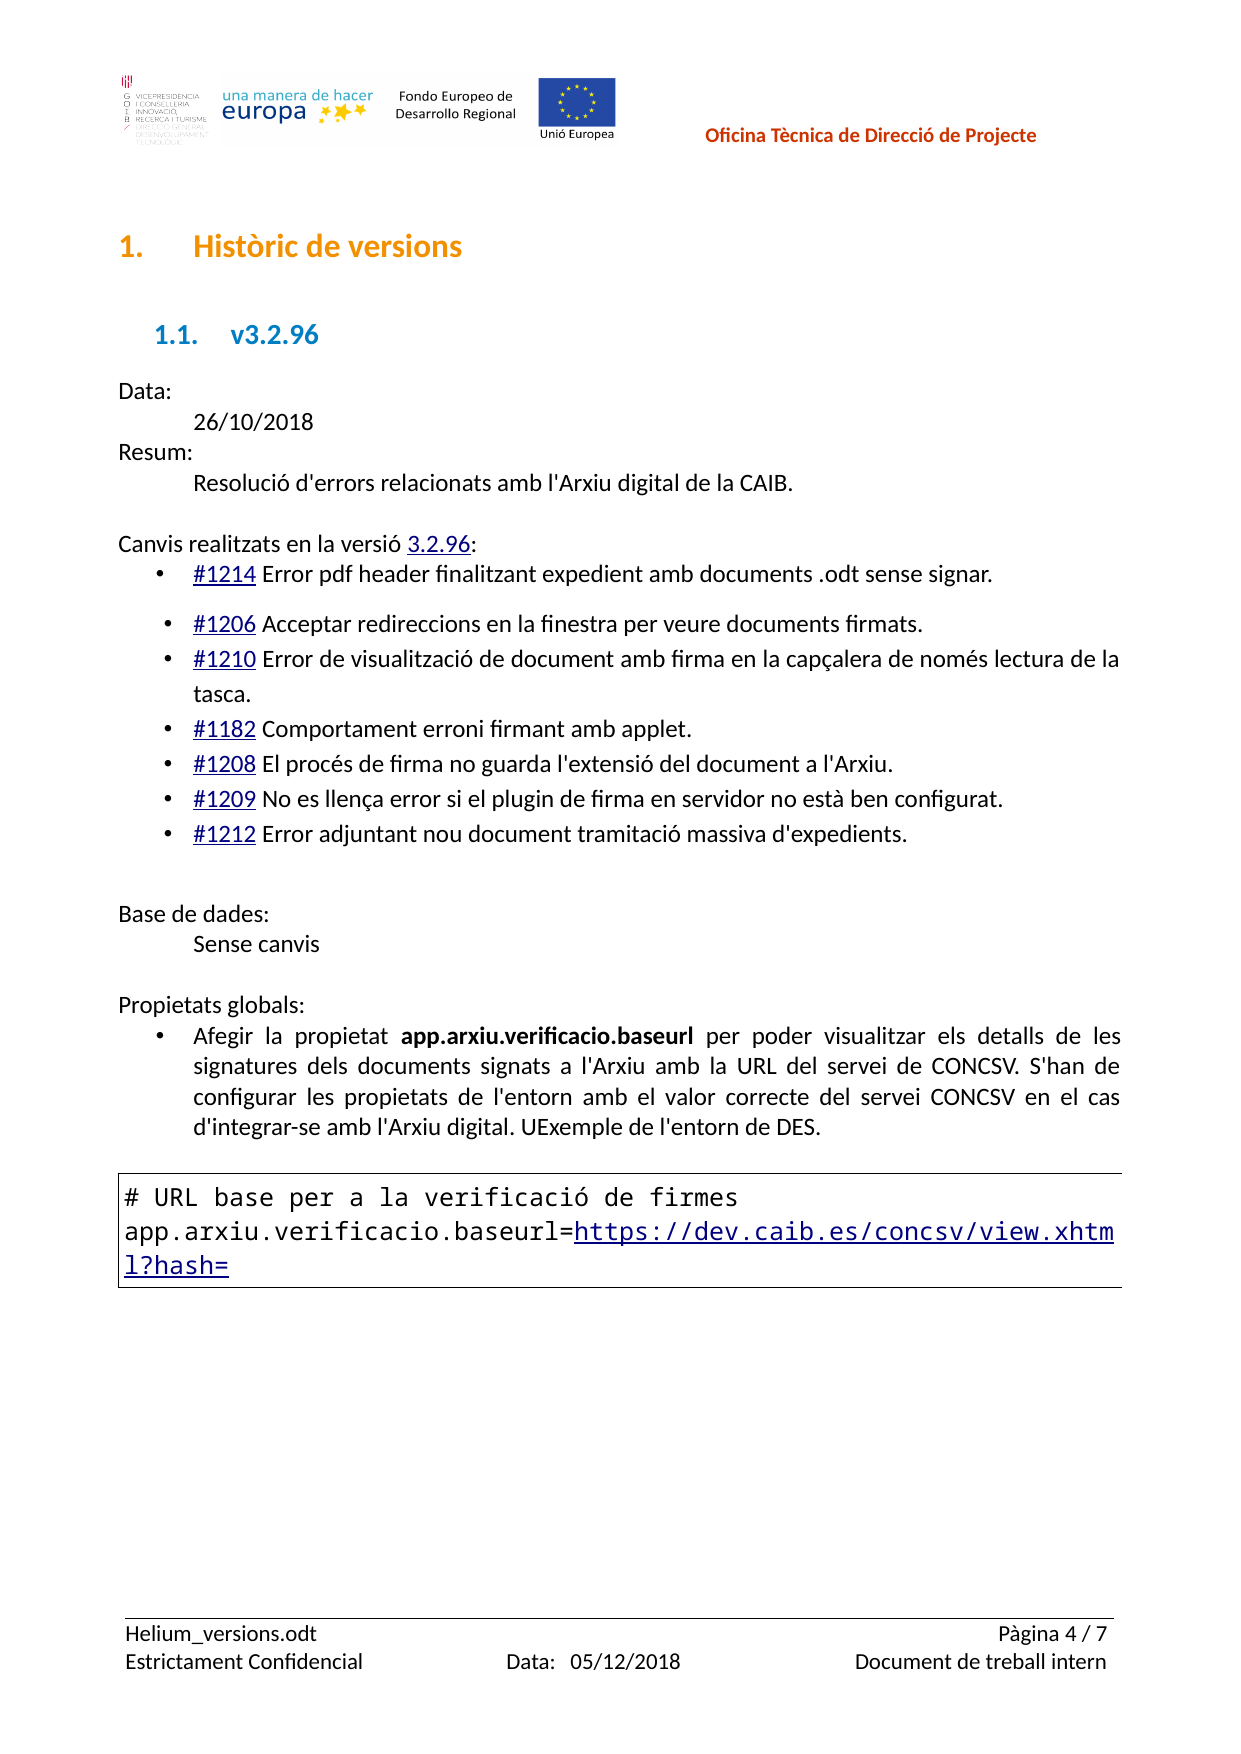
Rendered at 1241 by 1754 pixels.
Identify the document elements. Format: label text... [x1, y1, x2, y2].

subtitle Històric de versions [118, 225, 1122, 266]
text Base de dades: [118, 898, 1122, 928]
text Canvis realitzats en la versió 3.2.96: [118, 528, 1122, 558]
list #1208 El procés de firma no guarda l'extensió del document a l'Arxiu. [164, 748, 1122, 778]
text Data: [118, 375, 1122, 406]
text Propietats globals: [118, 989, 1122, 1020]
text Resum: [118, 436, 1122, 467]
list #1210 Error de visualització de document amb firma en la capçalera de només lectura de la tasca. [164, 643, 1122, 708]
text Sense canvis [118, 928, 1122, 959]
text 26/10/2018 [118, 406, 1122, 436]
picture [118, 73, 213, 147]
list #1182 Comportament erroni firmant amb applet. [164, 713, 1122, 743]
list #1209 No es llença error si el plugin de firma en servidor no està ben configurat. [164, 783, 1122, 813]
table_header # URL base per a la verificació de firmes app.arxiu.verificacio.baseurl=https://dev.caib.es/concsv/view.xhtml?hash= [119, 1174, 1122, 1287]
list #1206 Acceptar redireccions en la finestra per veure documents firmats. [164, 608, 1122, 638]
list Afegir la propietat app.arxiu.verificacio.baseurl per poder visualitzar els detalls de les signatures dels documents signats a l'Arxiu amb la URL del servei de CONCSV. S'han de configurar les propietats de l'entorn amb el valor correcte del servei CONCSV en el cas d'integrar-se amb l'Arxiu digital. UExemple de l'entorn de DES. [156, 1020, 1122, 1142]
list #1212 Error adjuntant nou document tramitació massiva d'expedients. [164, 818, 1122, 848]
picture [219, 73, 621, 147]
text Resolució d'errors relacionats amb l'Arxiu digital de la CAIB. [118, 467, 1122, 497]
list #1214 Error pdf header finalitzant expedient amb documents .odt sense signar. [156, 558, 1122, 589]
subtitle v3.2.96 [153, 316, 1122, 351]
